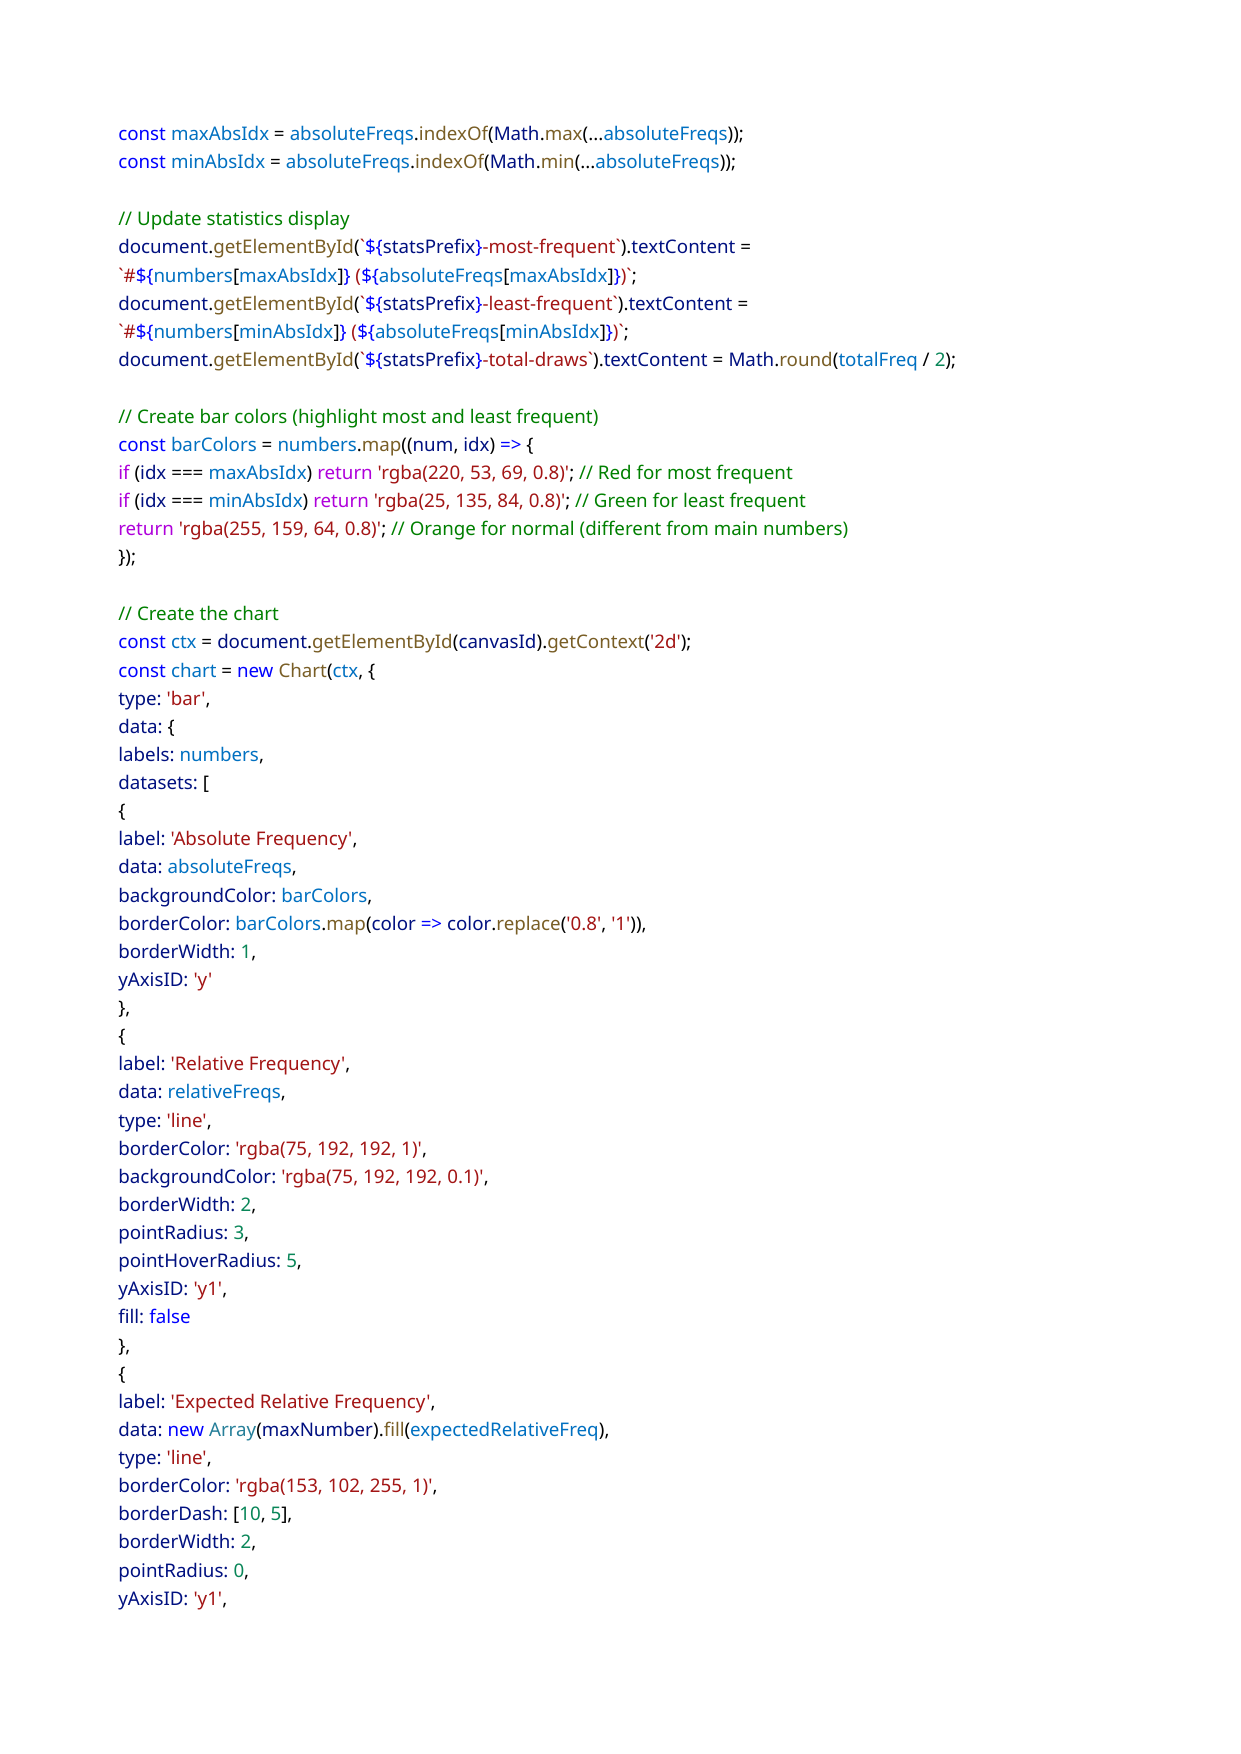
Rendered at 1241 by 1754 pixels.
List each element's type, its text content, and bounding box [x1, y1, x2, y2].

text // Update statistics display [118, 203, 1122, 231]
text label: 'Expected Relative Frequency', [118, 1386, 1122, 1414]
text }); [118, 541, 1122, 569]
text backgroundColor: barColors, [118, 879, 1122, 907]
text type: 'line', [118, 1442, 1122, 1470]
text pointRadius: 3, [118, 1217, 1122, 1245]
text yAxisID: 'y' [118, 964, 1122, 992]
text document.getElementById(`${statsPrefix}-most-frequent`).textContent = [118, 231, 1122, 259]
text if (idx === minAbsIdx) return 'rgba(25, 135, 84, 0.8)'; // Green for least frequent [118, 485, 1122, 513]
text if (idx === maxAbsIdx) return 'rgba(220, 53, 69, 0.8)'; // Red for most frequent [118, 457, 1122, 485]
text { [118, 1020, 1122, 1048]
text data: new Array(maxNumber).fill(expectedRelativeFreq), [118, 1414, 1122, 1442]
text const ctx = document.getElementById(canvasId).getContext('2d'); [118, 626, 1122, 654]
text borderColor: 'rgba(75, 192, 192, 1)', [118, 1132, 1122, 1161]
text borderWidth: 2, [118, 1526, 1122, 1554]
text document.getElementById(`${statsPrefix}-least-frequent`).textContent = [118, 287, 1122, 316]
text // Create bar colors (highlight most and least frequent) [118, 401, 1122, 429]
text const minAbsIdx = absoluteFreqs.indexOf(Math.min(...absoluteFreqs)); [118, 146, 1122, 174]
text return 'rgba(255, 159, 64, 0.8)'; // Orange for normal (different from main numbers) [118, 513, 1122, 541]
text document.getElementById(`${statsPrefix}-total-draws`).textContent = Math.round(totalFreq / 2); [118, 344, 1122, 372]
text // Create the chart [118, 598, 1122, 626]
text label: 'Absolute Frequency', [118, 823, 1122, 851]
text data: absoluteFreqs, [118, 851, 1122, 879]
text }, [118, 1329, 1122, 1357]
text type: 'bar', [118, 682, 1122, 711]
text }, [118, 992, 1122, 1020]
text data: relativeFreqs, [118, 1076, 1122, 1104]
text yAxisID: 'y1', [118, 1273, 1122, 1301]
text backgroundColor: 'rgba(75, 192, 192, 0.1)', [118, 1161, 1122, 1189]
text fill: false [118, 1301, 1122, 1329]
text { [118, 1357, 1122, 1386]
text pointHoverRadius: 5, [118, 1245, 1122, 1273]
text const chart = new Chart(ctx, { [118, 654, 1122, 682]
text data: { [118, 711, 1122, 739]
text borderColor: 'rgba(153, 102, 255, 1)', [118, 1470, 1122, 1498]
text borderWidth: 2, [118, 1189, 1122, 1217]
text const maxAbsIdx = absoluteFreqs.indexOf(Math.max(...absoluteFreqs)); [118, 118, 1122, 146]
text `#${numbers[minAbsIdx]} (${absoluteFreqs[minAbsIdx]})`; [118, 316, 1122, 344]
text labels: numbers, [118, 739, 1122, 767]
text yAxisID: 'y1', [118, 1582, 1122, 1611]
text `#${numbers[maxAbsIdx]} (${absoluteFreqs[maxAbsIdx]})`; [118, 259, 1122, 287]
text borderWidth: 1, [118, 936, 1122, 964]
text borderDash: [10, 5], [118, 1498, 1122, 1526]
text pointRadius: 0, [118, 1554, 1122, 1582]
text label: 'Relative Frequency', [118, 1048, 1122, 1076]
text borderColor: barColors.map(color => color.replace('0.8', '1')), [118, 907, 1122, 936]
text { [118, 795, 1122, 823]
text const barColors = numbers.map((num, idx) => { [118, 429, 1122, 457]
text type: 'line', [118, 1104, 1122, 1132]
text datasets: [ [118, 767, 1122, 795]
